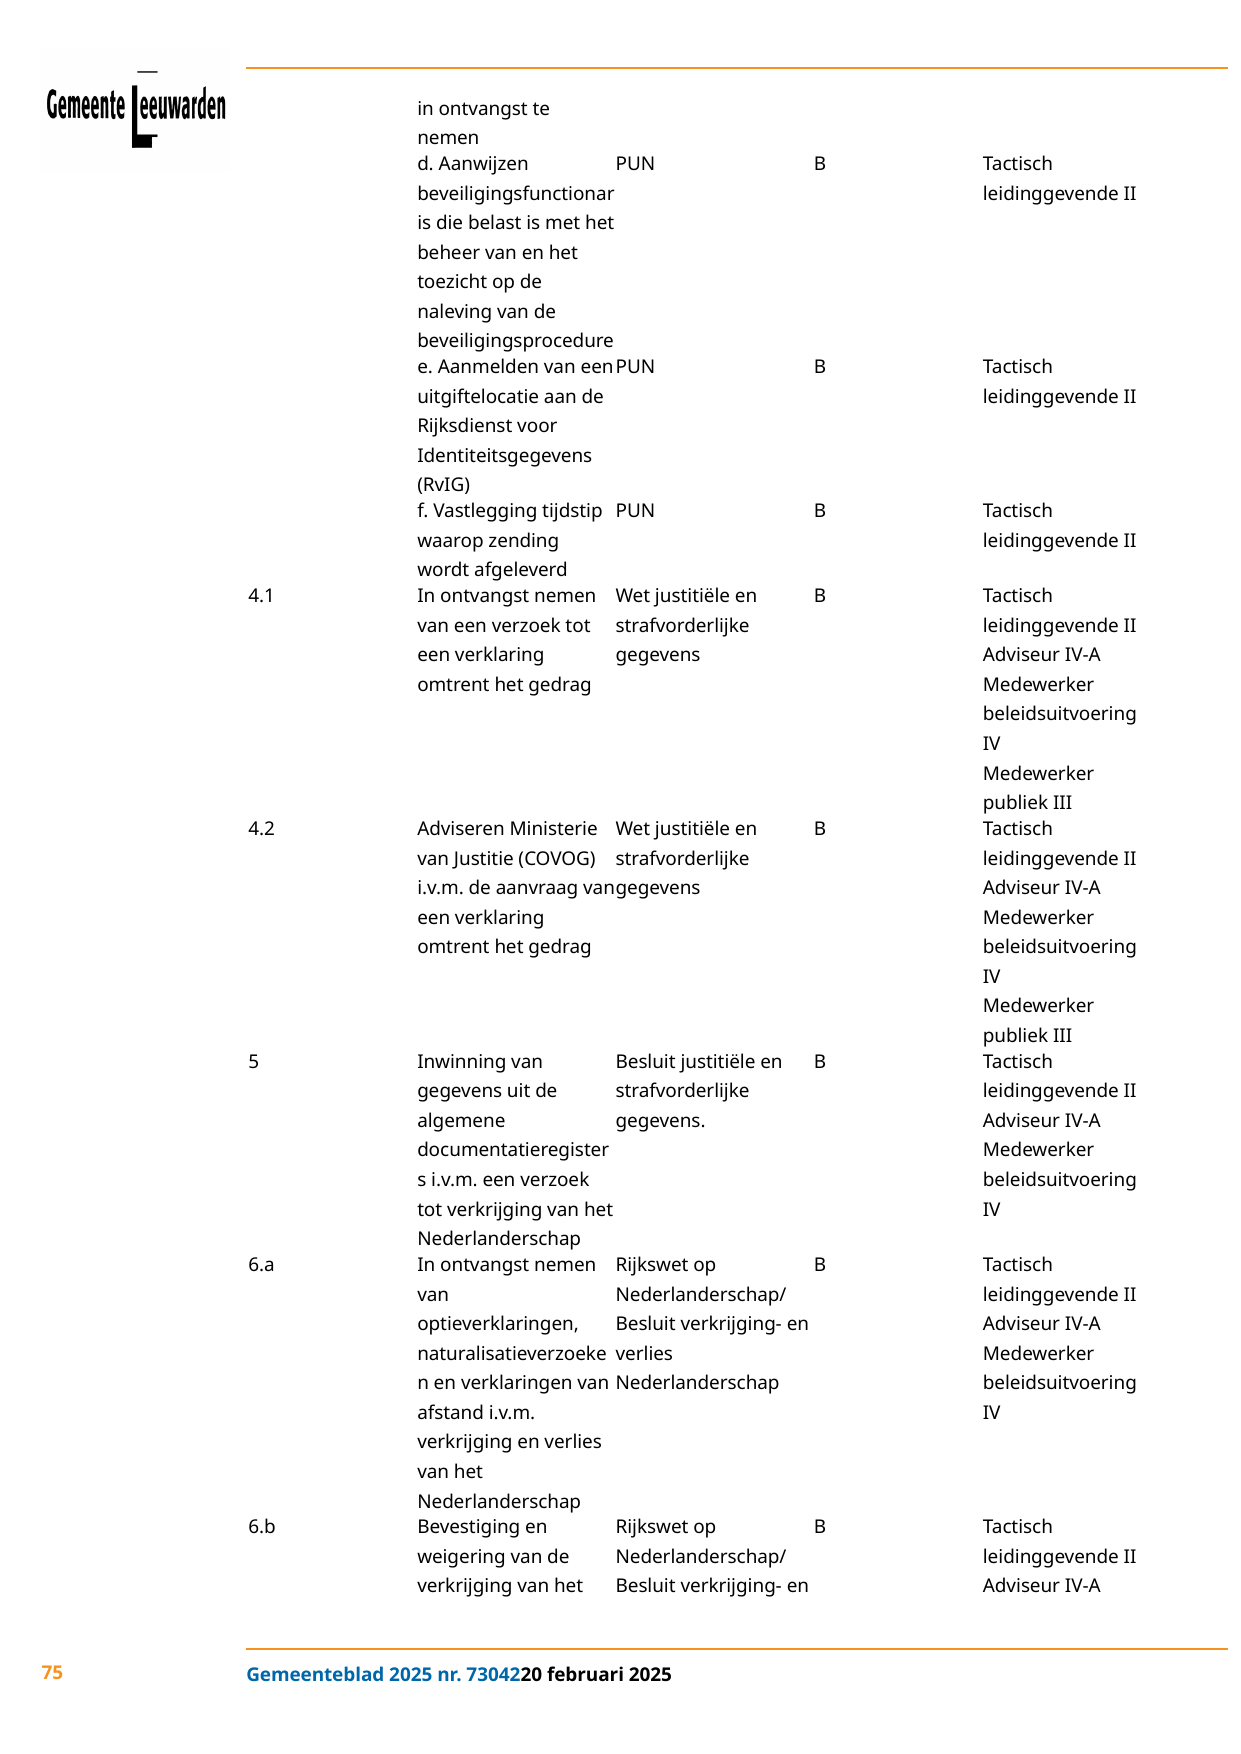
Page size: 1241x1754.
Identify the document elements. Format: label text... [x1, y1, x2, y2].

table_cell Bevestiging en weigering van de verkrijging van het [417, 1514, 615, 1598]
table_cell B [814, 353, 983, 497]
table_cell f. Vastlegging tijdstip waarop zending wordt afgeleverd [417, 498, 615, 582]
table_cell 5 [248, 1048, 417, 1251]
table_cell 4.2 [248, 815, 417, 1048]
table_cell PUN [615, 498, 814, 582]
table_cell in ontvangst te nemen [417, 95, 615, 150]
table_cell B [814, 150, 983, 353]
table_cell B [814, 1048, 983, 1251]
table_cell Wet justitiële en strafvorderlijke gegevens [615, 582, 814, 815]
table_cell [248, 150, 417, 353]
picture [41, 47, 231, 172]
table_cell Tactisch leidinggevende II Adviseur IV-A Medewerker beleidsuitvoering IV [983, 1251, 1152, 1513]
table_cell [248, 95, 417, 150]
table_cell B [814, 1514, 983, 1598]
table_cell 6.a [248, 1251, 417, 1513]
table_cell d. Aanwijzen beveiligingsfunctionaris die belast is met het beheer van en het toezicht op de naleving van de beveiligingsprocedure [417, 150, 615, 353]
table_cell Tactisch leidinggevende II [983, 353, 1152, 497]
table_cell PUN [615, 150, 814, 353]
table_cell [615, 95, 814, 150]
table_cell In ontvangst nemen van optieverklaringen, naturalisatieverzoeken en verklaringen van afstand i.v.m. verkrijging en verlies van het Nederlanderschap [417, 1251, 615, 1513]
table_cell B [814, 1251, 983, 1513]
table_cell Tactisch leidinggevende II Adviseur IV-A [983, 1514, 1152, 1598]
table_cell Adviseren Ministerie van Justitie (COVOG) i.v.m. de aanvraag van een verklaring omtrent het gedrag [417, 815, 615, 1048]
table_cell B [814, 582, 983, 815]
table_cell Tactisch leidinggevende II Adviseur IV-A Medewerker beleidsuitvoering IV Medewerker publiek III [983, 582, 1152, 815]
table_cell Tactisch leidinggevende II [983, 150, 1152, 353]
table_cell Besluit justitiële en strafvorderlijke gegevens. [615, 1048, 814, 1251]
table_cell [248, 353, 417, 497]
table_cell B [814, 815, 983, 1048]
table_cell 6.b [248, 1514, 417, 1598]
table_cell e. Aanmelden van een uitgiftelocatie aan de Rijksdienst voor Identiteitsgegevens (RvIG) [417, 353, 615, 497]
table_cell Tactisch leidinggevende II Adviseur IV-A Medewerker beleidsuitvoering IV [983, 1048, 1152, 1251]
table_cell [983, 95, 1152, 150]
table_cell [814, 95, 983, 150]
table_cell Wet justitiële en strafvorderlijke gegevens [615, 815, 814, 1048]
table_cell In ontvangst nemen van een verzoek tot een verklaring omtrent het gedrag [417, 582, 615, 815]
table_cell 4.1 [248, 582, 417, 815]
table_cell Inwinning van gegevens uit de algemene documentatieregisters i.v.m. een verzoek tot verkrijging van het Nederlanderschap [417, 1048, 615, 1251]
table_cell Tactisch leidinggevende II [983, 498, 1152, 582]
table_cell Rijkswet op Nederlanderschap/ Besluit verkrijging- en [615, 1514, 814, 1598]
table_cell Rijkswet op Nederlanderschap/ Besluit verkrijging- en verlies Nederlanderschap [615, 1251, 814, 1513]
table_cell [248, 498, 417, 582]
table_cell Tactisch leidinggevende II Adviseur IV-A Medewerker beleidsuitvoering IV Medewerker publiek III [983, 815, 1152, 1048]
table_cell B [814, 498, 983, 582]
table_cell PUN [615, 353, 814, 497]
